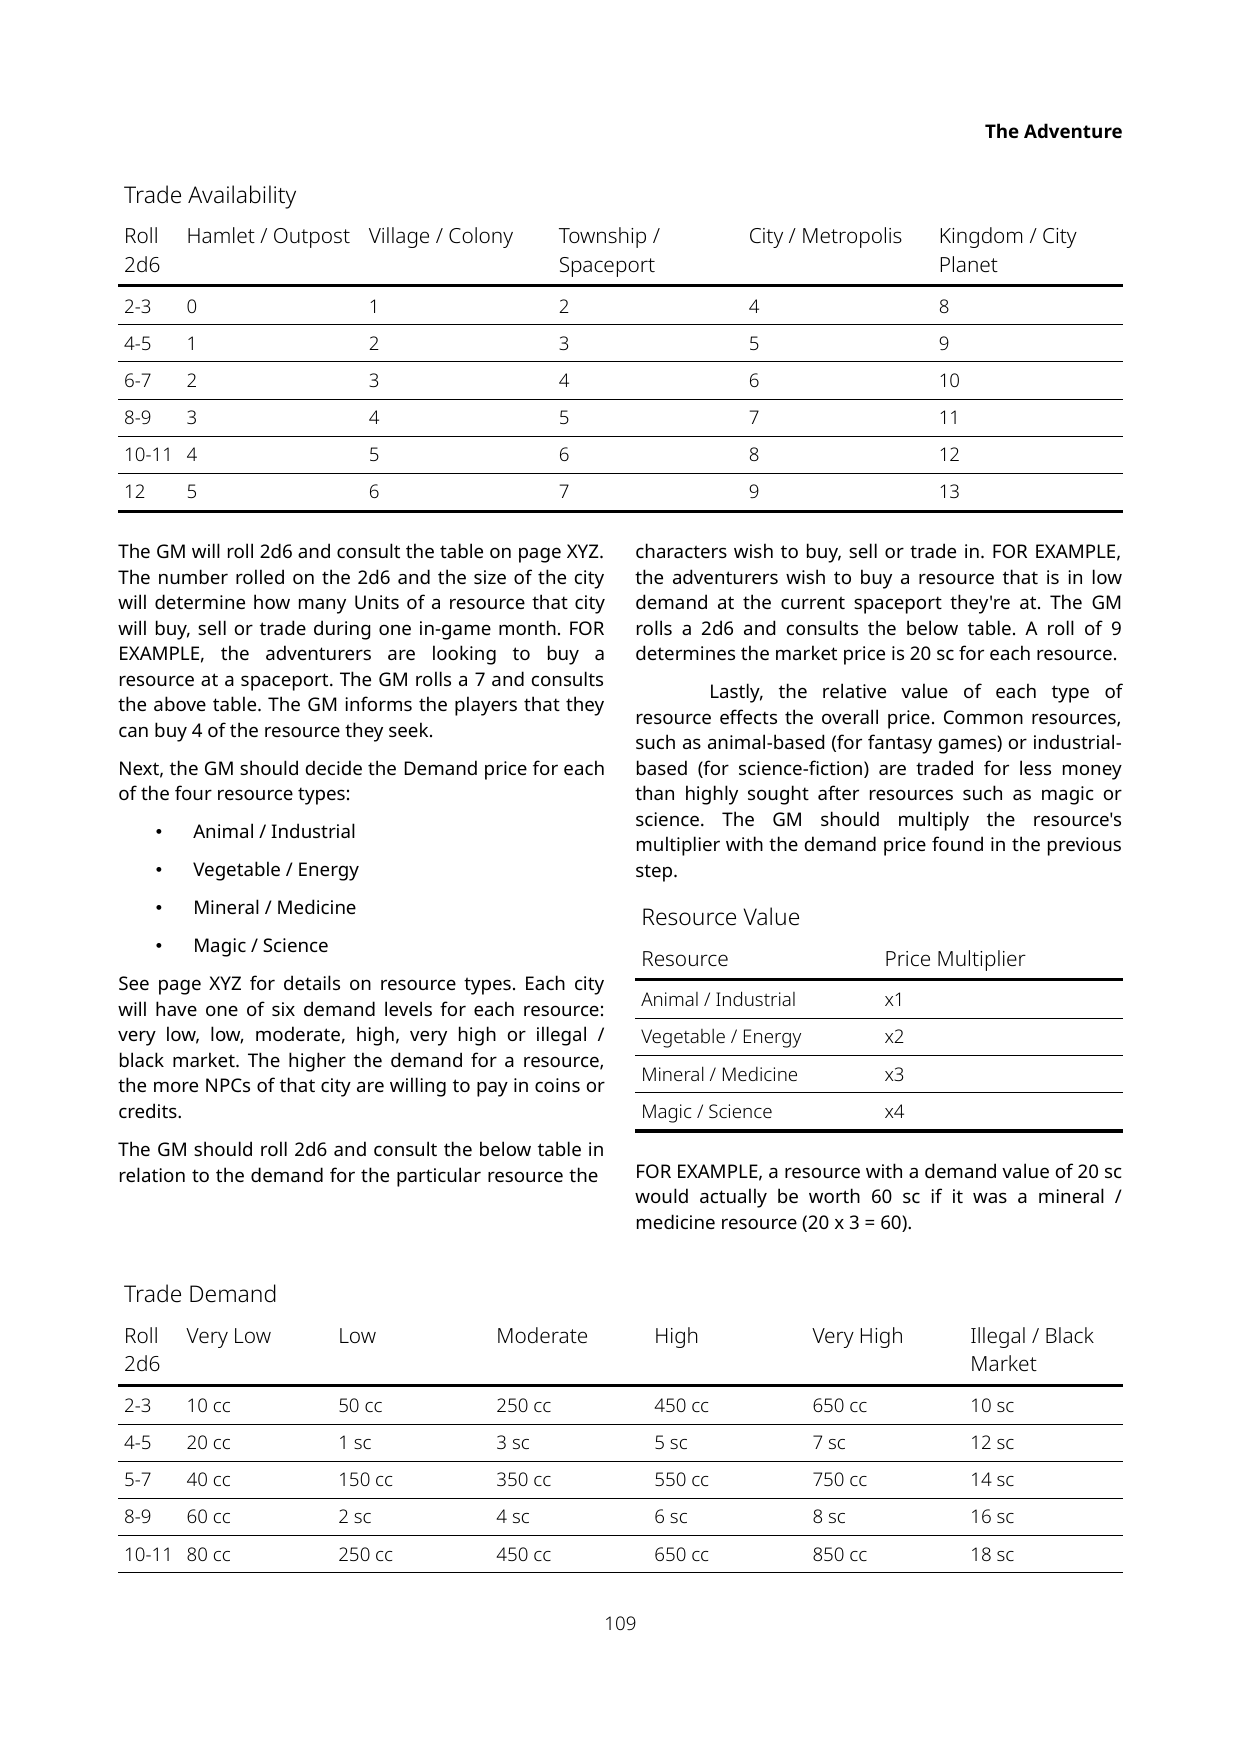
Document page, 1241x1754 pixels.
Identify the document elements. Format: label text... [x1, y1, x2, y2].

table_cell 2 [363, 325, 553, 361]
table_cell x3 [879, 1056, 1122, 1092]
table_cell 5 [743, 325, 933, 361]
table_cell 12 sc [965, 1425, 1123, 1461]
table_header Trade Demand [118, 1273, 1123, 1315]
table_cell 10-11 [118, 1536, 181, 1572]
table_cell 80 cc [181, 1536, 332, 1572]
table_cell 650 cc [649, 1536, 806, 1572]
table_header Resource Value [635, 895, 1122, 938]
table_cell x2 [879, 1019, 1122, 1055]
table_cell 6 [743, 362, 933, 398]
table_cell 150 cc [333, 1462, 490, 1498]
text Next, the GM should decide the Demand price for each of the four resource types: [118, 755, 605, 806]
table_cell x1 [879, 981, 1122, 1018]
table_cell 5 [181, 474, 363, 510]
table_cell 750 cc [806, 1462, 964, 1498]
table_cell 6 [553, 437, 743, 473]
list Animal / Industrial [156, 819, 605, 844]
table_cell 5 [363, 437, 553, 473]
table_cell 8-9 [118, 400, 181, 436]
table_cell Illegal / Black Market [965, 1315, 1123, 1384]
list Vegetable / Energy [156, 857, 605, 882]
text The GM should roll 2d6 and consult the below table in relation to the demand for the particular resource the [118, 1136, 605, 1213]
table_cell 450 cc [649, 1387, 806, 1424]
table_header Trade Availability [118, 173, 1123, 216]
table_cell 7 [743, 400, 933, 436]
table_cell Magic / Science [635, 1093, 879, 1129]
table_cell 1 [181, 325, 363, 361]
table_cell 450 cc [490, 1536, 648, 1572]
table_cell 8 sc [806, 1499, 964, 1535]
table_cell Hamlet / Outpost [181, 216, 363, 284]
table_cell 4 [553, 362, 743, 398]
table_cell 4 [363, 400, 553, 436]
table_cell City / Metropolis [743, 216, 933, 284]
table_cell 10 sc [965, 1387, 1123, 1424]
table_cell Resource [635, 938, 879, 978]
table_cell 7 sc [806, 1425, 964, 1461]
table_cell 4 sc [490, 1499, 648, 1535]
table_cell Roll 2d6 [118, 1315, 181, 1384]
text See page XYZ for details on resource types. Each city will have one of six demand levels for each resource: very low, low, moderate, high, very high or illegal / black market. The higher the demand for a resource, the more NPCs of that city are willing to pay in coins or credits. [118, 971, 605, 1124]
table_cell Price Multiplier [879, 938, 1122, 978]
list Magic / Science [156, 933, 605, 958]
text FOR EXAMPLE, a resource with a demand value of 20 sc would actually be worth 60 sc if it was a mineral / medicine resource (20 x 3 = 60). [635, 1133, 1122, 1234]
table_cell 250 cc [490, 1387, 648, 1424]
table_cell 550 cc [649, 1462, 806, 1498]
table_cell 2 [181, 362, 363, 398]
table_cell 9 [933, 325, 1123, 361]
table_cell 8 [933, 287, 1123, 324]
table_cell 10 [933, 362, 1123, 398]
table_cell 5 sc [649, 1425, 806, 1461]
table_cell 0 [181, 287, 363, 324]
table_cell Village / Colony [363, 216, 553, 284]
table_cell 4 [181, 437, 363, 473]
table_cell 6 [363, 474, 553, 510]
table_cell 3 [553, 325, 743, 361]
text characters wish to buy, sell or trade in. FOR EXAMPLE, the adventurers wish to buy a resource that is in low demand at the current spaceport they're at. The GM rolls a 2d6 and consults the below table. A roll of 9 determines the market price is 20 sc for each resource. [635, 538, 1122, 666]
table_cell Animal / Industrial [635, 981, 879, 1018]
table_cell 5 [553, 400, 743, 436]
table_cell 4 [743, 287, 933, 324]
table_cell 60 cc [181, 1499, 332, 1535]
table_cell 1 sc [333, 1425, 490, 1461]
table_cell 20 cc [181, 1425, 332, 1461]
table_cell x4 [879, 1093, 1122, 1129]
table_cell 2 sc [333, 1499, 490, 1535]
table_cell 6 sc [649, 1499, 806, 1535]
table_cell 18 sc [965, 1536, 1123, 1572]
table_cell 13 [933, 474, 1123, 510]
table_cell 14 sc [965, 1462, 1123, 1498]
table_cell 10-11 [118, 437, 181, 473]
table_cell 4-5 [118, 325, 181, 361]
table_cell Low [333, 1315, 490, 1384]
table_cell Township / Spaceport [553, 216, 743, 284]
table_cell 3 sc [490, 1425, 648, 1461]
table_cell 11 [933, 400, 1123, 436]
table_cell Very High [806, 1315, 964, 1384]
table_cell 650 cc [806, 1387, 964, 1424]
table_cell 250 cc [333, 1536, 490, 1572]
table_cell 6-7 [118, 362, 181, 398]
table_cell Mineral / Medicine [635, 1056, 879, 1092]
table_cell 10 cc [181, 1387, 332, 1424]
table_cell 50 cc [333, 1387, 490, 1424]
table_cell Roll 2d6 [118, 216, 181, 284]
table_cell 40 cc [181, 1462, 332, 1498]
table_cell 2-3 [118, 287, 181, 324]
table_cell 9 [743, 474, 933, 510]
table_cell 8 [743, 437, 933, 473]
table_cell 3 [181, 400, 363, 436]
table_cell 850 cc [806, 1536, 964, 1572]
table_cell 350 cc [490, 1462, 648, 1498]
table_cell Very Low [181, 1315, 332, 1384]
table_cell Vegetable / Energy [635, 1019, 879, 1055]
text The GM will roll 2d6 and consult the table on page XYZ. The number rolled on the 2d6 and the size of the city will determine how many Units of a resource that city will buy, sell or trade during one in-game month. FOR EXAMPLE, the adventurers are looking to buy a resource at a spaceport. The GM rolls a 7 and consults the above table. The GM informs the players that they can buy 4 of the resource they seek. [118, 538, 605, 743]
table_cell 8-9 [118, 1499, 181, 1535]
table_cell 2 [553, 287, 743, 324]
table_cell 7 [553, 474, 743, 510]
table_cell 12 [933, 437, 1123, 473]
table_cell 16 sc [965, 1499, 1123, 1535]
table_cell 5-7 [118, 1462, 181, 1498]
table_cell 12 [118, 474, 181, 510]
list Mineral / Medicine [156, 895, 605, 920]
text Lastly, the relative value of each type of resource effects the overall price. Common resources, such as animal-based (for fantasy games) or industrial-based (for science-fiction) are traded for less money than highly sought after resources such as magic or science. The GM should multiply the resource's multiplier with the demand price found in the previous step. [635, 678, 1122, 883]
table_cell 2-3 [118, 1387, 181, 1424]
table_cell Moderate [490, 1315, 648, 1384]
table_cell Kingdom / City Planet [933, 216, 1123, 284]
table_cell 1 [363, 287, 553, 324]
table_cell High [649, 1315, 806, 1384]
table_cell 4-5 [118, 1425, 181, 1461]
table_cell 3 [363, 362, 553, 398]
